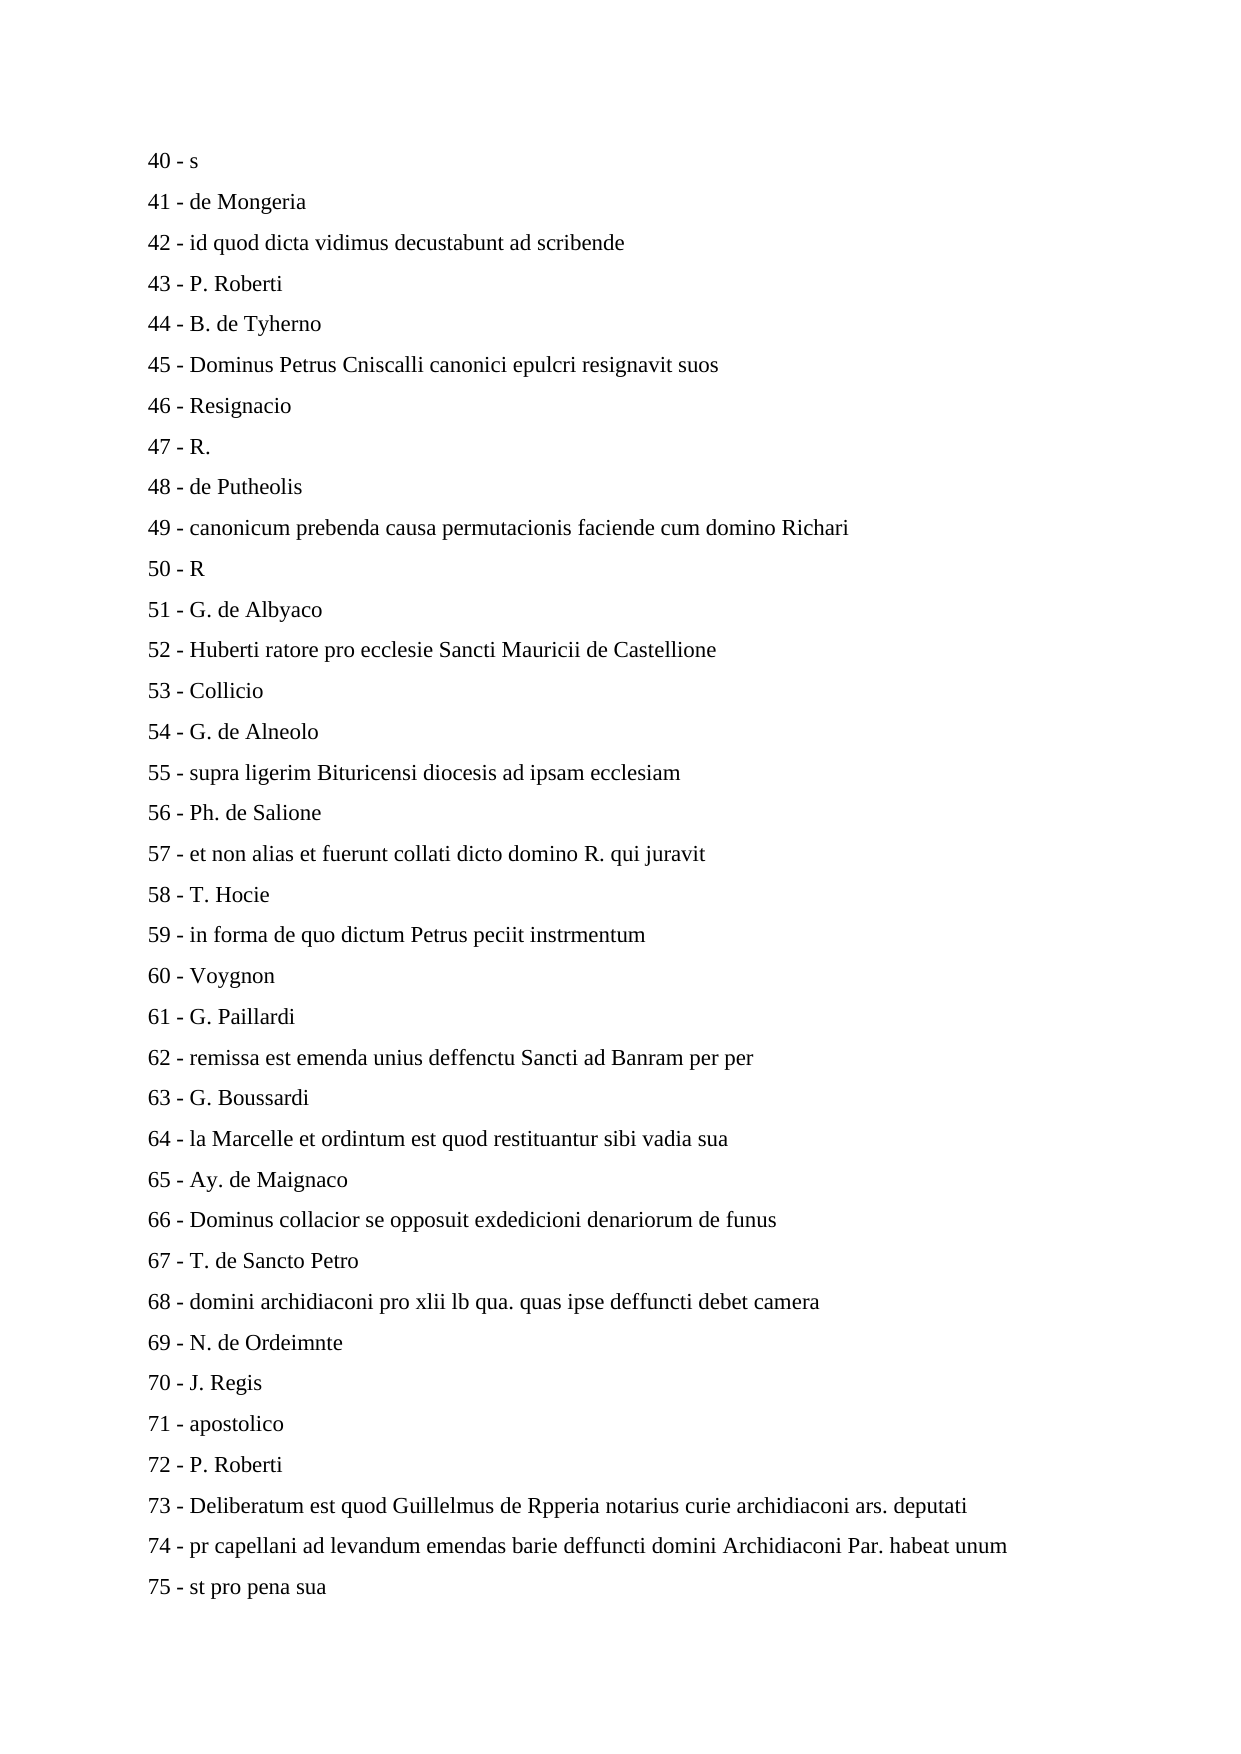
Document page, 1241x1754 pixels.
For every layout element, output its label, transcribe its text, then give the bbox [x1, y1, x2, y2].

text 75 - st pro pena sua [148, 1573, 1093, 1599]
text 71 - apostolico [148, 1410, 1093, 1437]
text 54 - G. de Alneolo [148, 718, 1093, 744]
text 47 - R. [148, 433, 1093, 459]
text 59 - in forma de quo dictum Petrus peciit instrmentum [148, 921, 1093, 948]
text 41 - de Mongeria [148, 188, 1093, 215]
text 55 - supra ligerim Bituricensi diocesis ad ipsam ecclesiam [148, 758, 1093, 785]
text 61 - G. Paillardi [148, 1003, 1093, 1029]
text 43 - P. Roberti [148, 270, 1093, 296]
text 74 - pr capellani ad levandum emendas barie deffuncti domini Archidiaconi Par. habeat unum [148, 1532, 1093, 1559]
text 57 - et non alias et fuerunt collati dicto domino R. qui juravit [148, 840, 1093, 866]
text 62 - remissa est emenda unius deffenctu Sancti ad Banram per per [148, 1044, 1093, 1070]
text 45 - Dominus Petrus Cniscalli canonici epulcri resignavit suos [148, 351, 1093, 378]
text 46 - Resignacio [148, 392, 1093, 418]
text 68 - domini archidiaconi pro xlii lb qua. quas ipse deffuncti debet camera [148, 1288, 1093, 1314]
text 53 - Collicio [148, 677, 1093, 703]
text 60 - Voygnon [148, 962, 1093, 988]
text 63 - G. Boussardi [148, 1084, 1093, 1111]
text 56 - Ph. de Salione [148, 799, 1093, 826]
text 64 - la Marcelle et ordintum est quod restituantur sibi vadia sua [148, 1125, 1093, 1151]
text 48 - de Putheolis [148, 473, 1093, 500]
text 52 - Huberti ratore pro ecclesie Sancti Mauricii de Castellione [148, 636, 1093, 663]
text 67 - T. de Sancto Petro [148, 1247, 1093, 1274]
text 49 - canonicum prebenda causa permutacionis faciende cum domino Richari [148, 514, 1093, 541]
text 50 - R [148, 555, 1093, 581]
text 40 - s [148, 148, 1093, 174]
text 42 - id quod dicta vidimus decustabunt ad scribende [148, 229, 1093, 255]
text 44 - B. de Tyherno [148, 311, 1093, 337]
text 51 - G. de Albyaco [148, 596, 1093, 622]
text 73 - Deliberatum est quod Guillelmus de Rpperia notarius curie archidiaconi ars. deputati [148, 1492, 1093, 1518]
text 69 - N. de Ordeimnte [148, 1329, 1093, 1355]
text 65 - Ay. de Maignaco [148, 1166, 1093, 1192]
text 70 - J. Regis [148, 1369, 1093, 1396]
text 58 - T. Hocie [148, 881, 1093, 907]
text 72 - P. Roberti [148, 1451, 1093, 1477]
text 66 - Dominus collacior se opposuit exdedicioni denariorum de funus [148, 1207, 1093, 1233]
